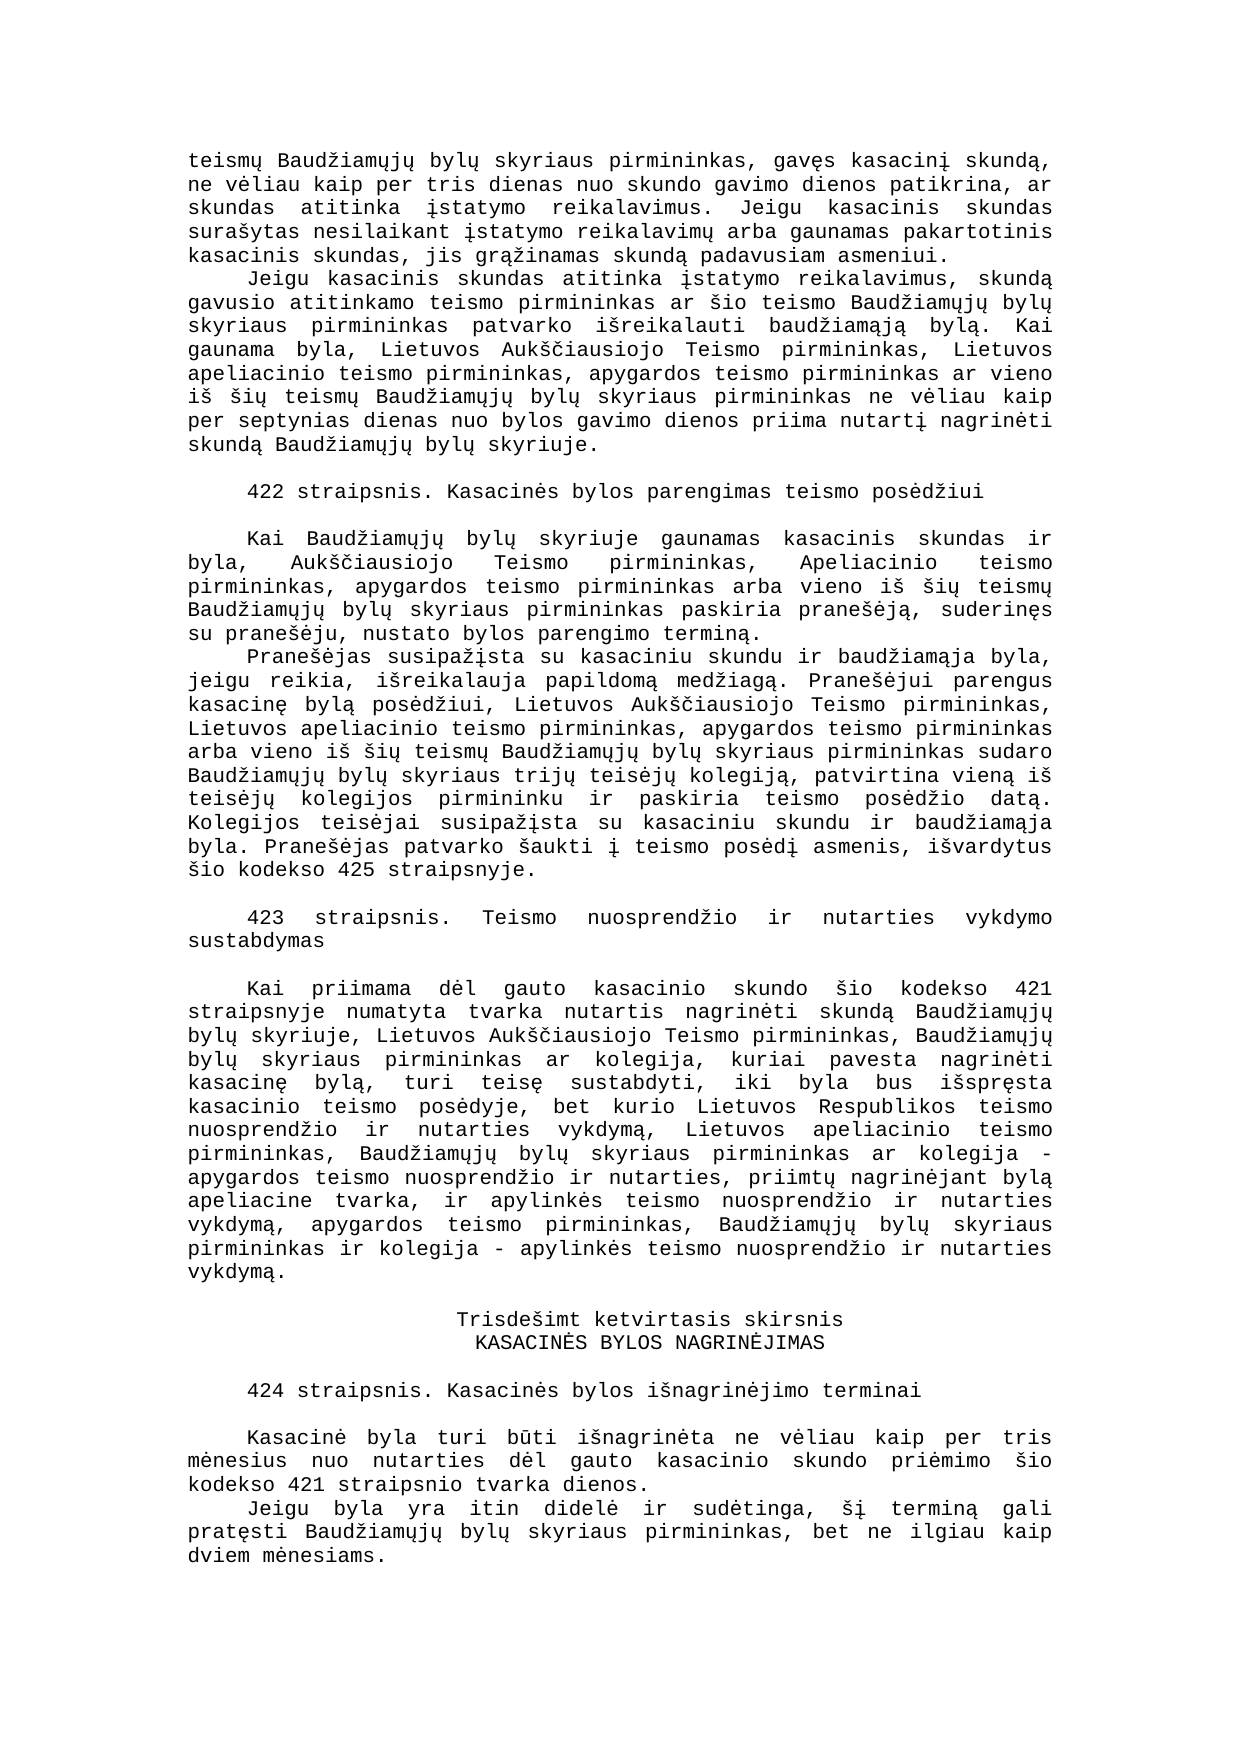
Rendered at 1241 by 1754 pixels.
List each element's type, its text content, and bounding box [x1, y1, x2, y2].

text Kai priimama dėl gauto kasacinio skundo šio kodekso 421 straipsnyje numatyta tvarka nutartis nagrinėti skundą Baudžiamųjų bylų skyriuje, Lietuvos Aukščiausiojo Teismo pirmininkas, Baudžiamųjų bylų skyriaus pirmininkas ar kolegija, kuriai pavesta nagrinėti kasacinę bylą, turi teisę sustabdyti, iki byla bus išspręsta kasacinio teismo posėdyje, bet kurio Lietuvos Respublikos teismo nuosprendžio ir nutarties vykdymą, Lietuvos apeliacinio teismo pirmininkas, Baudžiamųjų bylų skyriaus pirmininkas ar kolegija - apygardos teismo nuosprendžio ir nutarties, priimtų nagrinėjant bylą apeliacine tvarka, ir apylinkės teismo nuosprendžio ir nutarties vykdymą, apygardos teismo pirmininkas, Baudžiamųjų bylų skyriaus pirmininkas ir kolegija - apylinkės teismo nuosprendžio ir nutarties vykdymą. [187, 978, 1053, 1285]
text Pranešėjas susipažįsta su kasaciniu skundu ir baudžiamąja byla, jeigu reikia, išreikalauja papildomą medžiagą. Pranešėjui parengus kasacinę bylą posėdžiui, Lietuvos Aukščiausiojo Teismo pirmininkas, Lietuvos apeliacinio teismo pirmininkas, apygardos teismo pirmininkas arba vieno iš šių teismų Baudžiamųjų bylų skyriaus pirmininkas sudaro Baudžiamųjų bylų skyriaus trijų teisėjų kolegiją, patvirtina vieną iš teisėjų kolegijos pirmininku ir paskiria teismo posėdžio datą. Kolegijos teisėjai susipažįsta su kasaciniu skundu ir baudžiamąja byla. Pranešėjas patvarko šaukti į teismo posėdį asmenis, išvardytus šio kodekso 425 straipsnyje. [187, 647, 1053, 883]
text 423 straipsnis. Teismo nuosprendžio ir nutarties vykdymo sustabdymas [187, 907, 1053, 954]
text 424 straipsnis. Kasacinės bylos išnagrinėjimo terminai [187, 1379, 1053, 1403]
text KASACINĖS BYLOS NAGRINĖJIMAS [187, 1332, 1053, 1356]
text 422 straipsnis. Kasacinės bylos parengimas teismo posėdžiui [187, 481, 1053, 505]
text Jeigu kasacinis skundas atitinka įstatymo reikalavimus, skundą gavusio atitinkamo teismo pirmininkas ar šio teismo Baudžiamųjų bylų skyriaus pirmininkas patvarko išreikalauti baudžiamąją bylą. Kai gaunama byla, Lietuvos Aukščiausiojo Teismo pirmininkas, Lietuvos apeliacinio teismo pirmininkas, apygardos teismo pirmininkas ar vieno iš šių teismų Baudžiamųjų bylų skyriaus pirmininkas ne vėliau kaip per septynias dienas nuo bylos gavimo dienos priima nutartį nagrinėti skundą Baudžiamųjų bylų skyriuje. [187, 268, 1053, 457]
text teismų Baudžiamųjų bylų skyriaus pirmininkas, gavęs kasacinį skundą, ne vėliau kaip per tris dienas nuo skundo gavimo dienos patikrina, ar skundas atitinka įstatymo reikalavimus. Jeigu kasacinis skundas surašytas nesilaikant įstatymo reikalavimų arba gaunamas pakartotinis kasacinis skundas, jis grąžinamas skundą padavusiam asmeniui. [187, 150, 1053, 268]
text Trisdešimt ketvirtasis skirsnis [187, 1309, 1053, 1332]
text Jeigu byla yra itin didelė ir sudėtinga, šį terminą gali pratęsti Baudžiamųjų bylų skyriaus pirmininkas, bet ne ilgiau kaip dviem mėnesiams. [187, 1498, 1053, 1569]
text Kasacinė byla turi būti išnagrinėta ne vėliau kaip per tris mėnesius nuo nutarties dėl gauto kasacinio skundo priėmimo šio kodekso 421 straipsnio tvarka dienos. [187, 1427, 1053, 1498]
text Kai Baudžiamųjų bylų skyriuje gaunamas kasacinis skundas ir byla, Aukščiausiojo Teismo pirmininkas, Apeliacinio teismo pirmininkas, apygardos teismo pirmininkas arba vieno iš šių teismų Baudžiamųjų bylų skyriaus pirmininkas paskiria pranešėją, suderinęs su pranešėju, nustato bylos parengimo terminą. [187, 528, 1053, 647]
